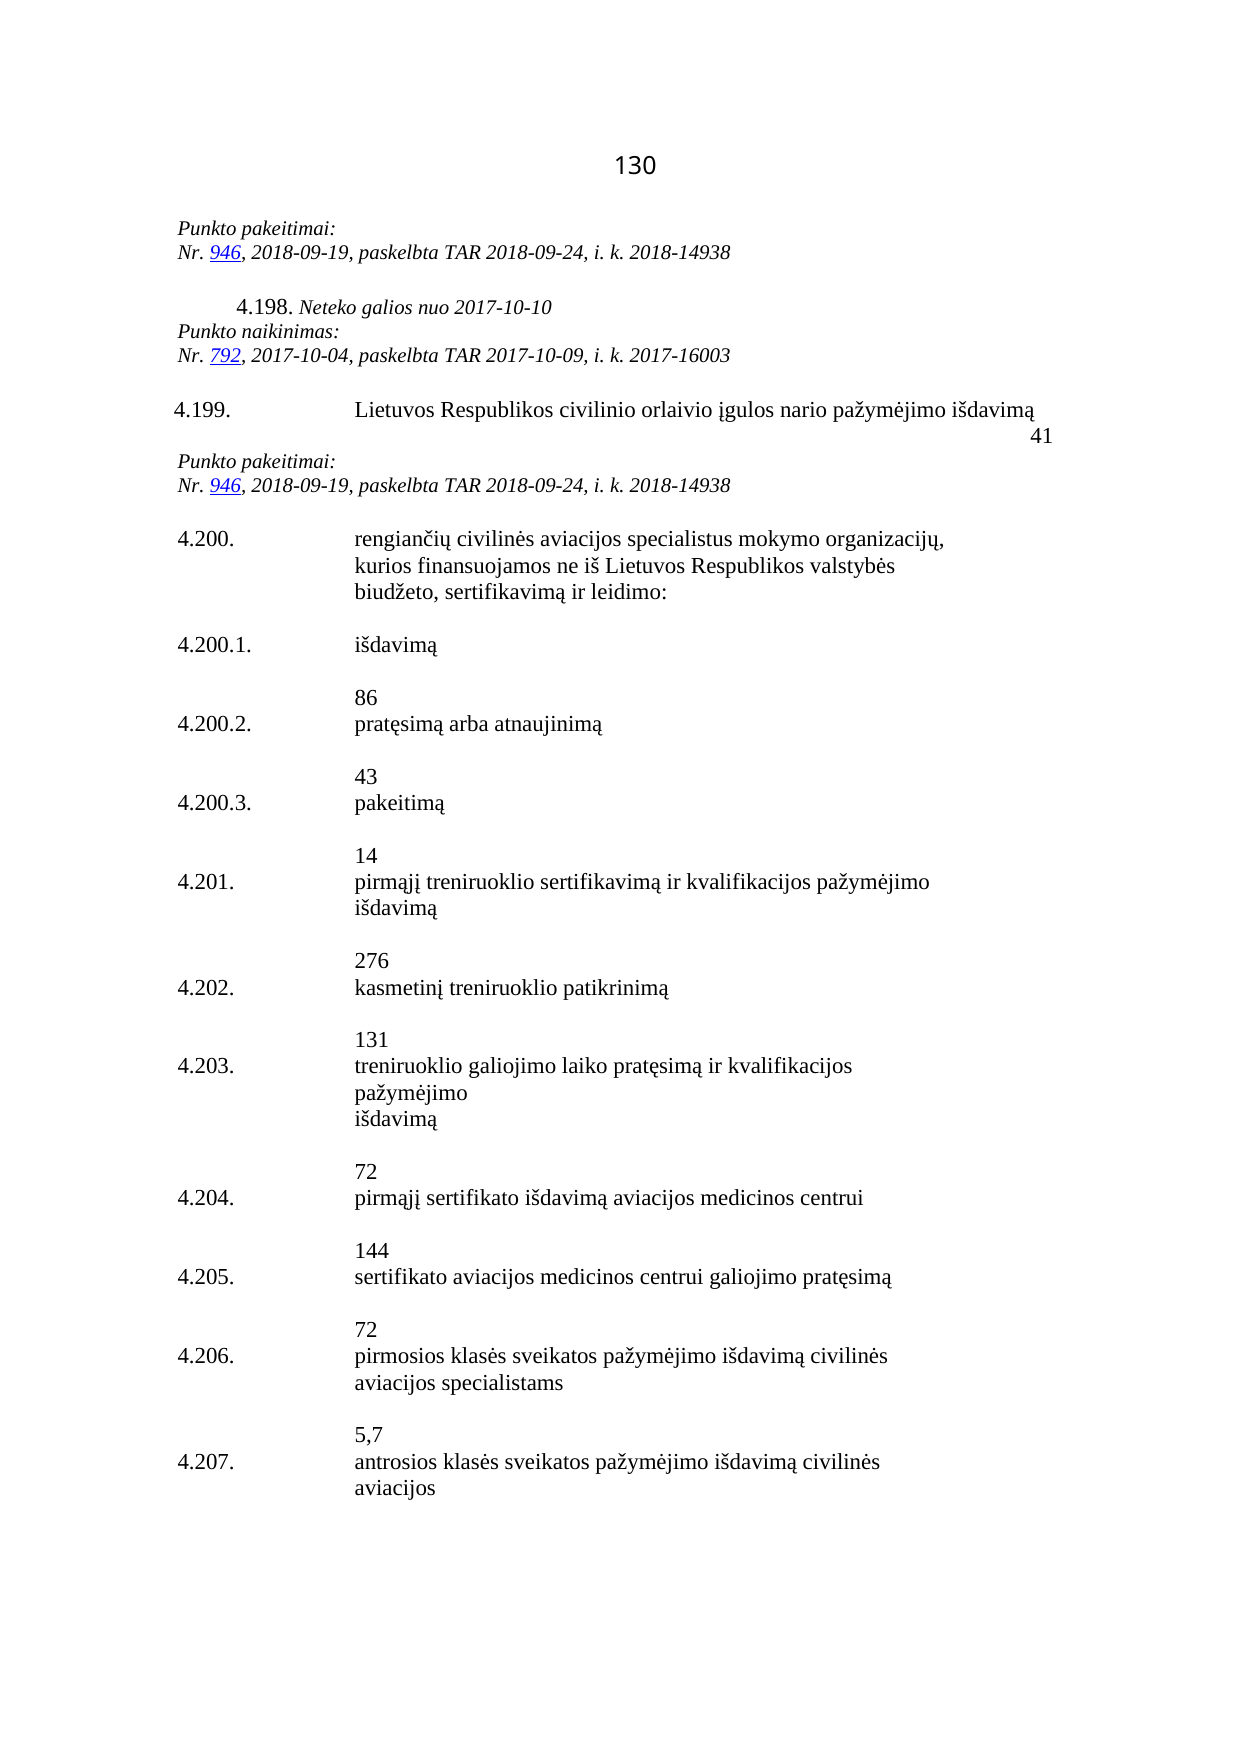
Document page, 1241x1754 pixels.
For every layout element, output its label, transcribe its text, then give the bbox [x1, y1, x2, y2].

text Nr. 946, 2018-09-19, paskelbta TAR 2018-09-24, i. k. 2018-14938 [177, 240, 1093, 264]
text Nr. 946, 2018-09-19, paskelbta TAR 2018-09-24, i. k. 2018-14938 [177, 473, 1093, 497]
text 4.199. Lietuvos Respublikos civilinio orlaivio įgulos nario pažymėjimo išdavimą 41 [174, 396, 1093, 449]
text 4.204. pirmąjį sertifikato išdavimą aviacijos medicinos centrui 144 [177, 1184, 945, 1263]
text išdavimą 72 [354, 1105, 945, 1184]
text Punkto pakeitimai: [177, 449, 1093, 473]
text 4.207. antrosios klasės sveikatos pažymėjimo išdavimą civilinės aviacijos [177, 1448, 945, 1501]
text 4.206. pirmosios klasės sveikatos pažymėjimo išdavimą civilinės [177, 1342, 945, 1369]
text 4.201. pirmąjį treniruoklio sertifikavimą ir kvalifikacijos pažymėjimo [177, 868, 945, 894]
text 4.202. kasmetinį treniruoklio patikrinimą 131 [177, 973, 945, 1053]
text 4.200.3. pakeitimą 14 [177, 789, 945, 868]
text Punkto pakeitimai: [177, 216, 1093, 240]
text Punkto naikinimas: [177, 319, 1093, 343]
text biudžeto, sertifikavimą ir leidimo: [354, 578, 945, 631]
text 4.200.1. išdavimą 86 [177, 631, 945, 710]
text 4.203. treniruoklio galiojimo laiko pratęsimą ir kvalifikacijos pažymėjimo [177, 1053, 945, 1105]
text 4.200. rengiančių civilinės aviacijos specialistus mokymo organizacijų, [177, 526, 945, 552]
text 4.205. sertifikato aviacijos medicinos centrui galiojimo pratęsimą 72 [177, 1263, 945, 1342]
text kurios finansuojamos ne iš Lietuvos Respublikos valstybės [354, 552, 945, 578]
text aviacijos specialistams 5,7 [354, 1369, 945, 1448]
text 4.200.2. pratęsimą arba atnaujinimą 43 [177, 710, 945, 789]
text Nr. 792, 2017-10-04, paskelbta TAR 2017-10-09, i. k. 2017-16003 [177, 343, 1093, 367]
text išdavimą 276 [354, 894, 945, 973]
text 4.198. Neteko galios nuo 2017-10-10 [177, 293, 1093, 319]
